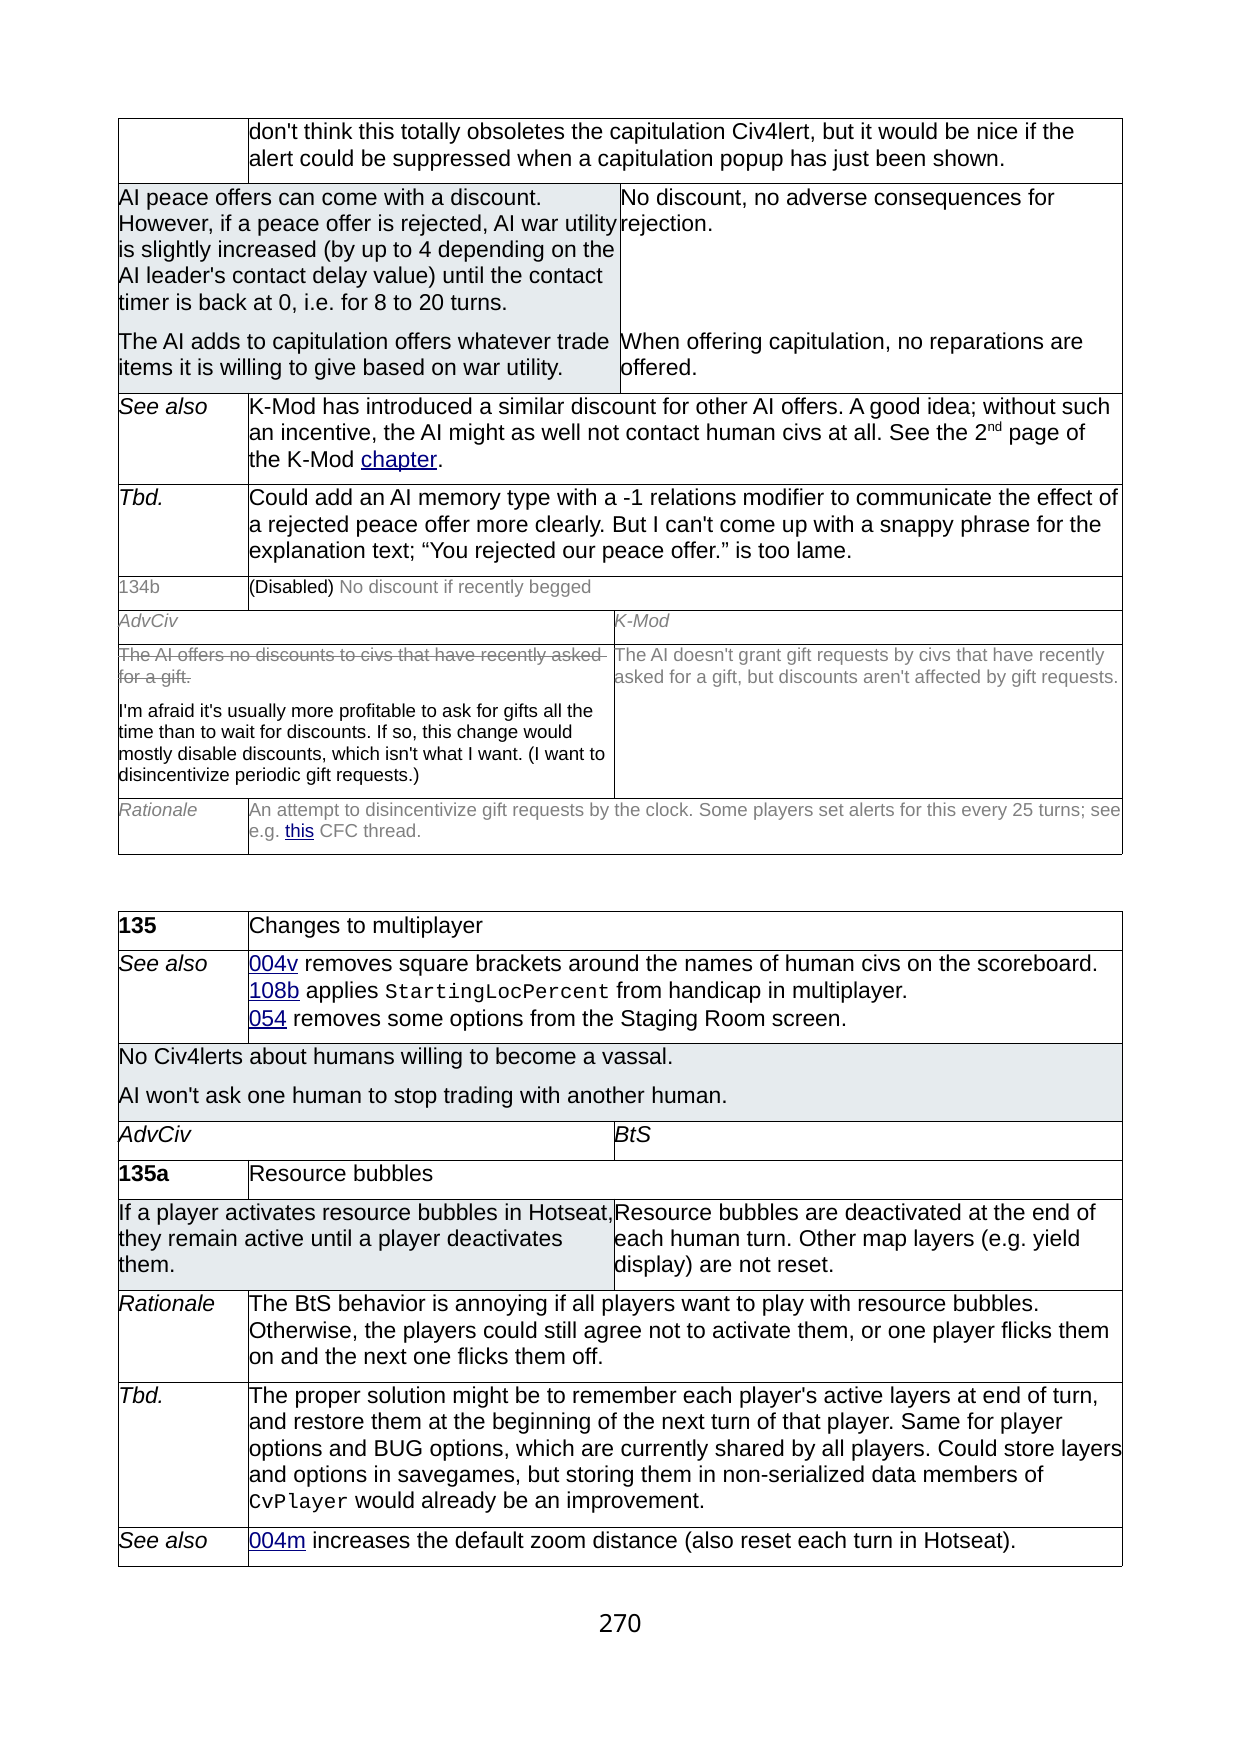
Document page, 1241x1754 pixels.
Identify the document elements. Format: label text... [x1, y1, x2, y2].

table_cell No Civ4lerts about humans willing to become a vassal. AI won't ask one human to stop trading with another human. [119, 1044, 1122, 1121]
table_cell K-Mod has introduced a similar discount for other AI offers. A good idea; without such an incentive, the AI might as well not contact human civs at all. See the 2nd page of the K-Mod chapter. [249, 394, 1122, 484]
table_cell An attempt to disincentivize gift requests by the clock. Some players set alerts for this every 25 turns; see e.g. this CFC thread. [249, 799, 1122, 854]
table_cell No discount, no adverse consequences for rejection. When offering capitulation, no reparations are offered. [621, 184, 1122, 393]
table_cell See also [119, 951, 248, 1043]
table_cell AI peace offers can come with a discount. However, if a peace offer is rejected, AI war utility is slightly increased (by up to 4 depending on the AI leader's contact delay value) until the contact timer is back at 0, i.e. for 8 to 20 turns. The AI adds to capitulation offers whatever trade items it is willing to give based on war utility. [119, 184, 620, 393]
table_cell Resource bubbles [249, 1161, 1122, 1198]
table_cell 004v removes square brackets around the names of human civs on the scoreboard. 108b applies StartingLocPercent from handicap in multiplayer. 054 removes some options from the Staging Room screen. [249, 951, 1122, 1043]
table_cell Rationale [119, 799, 248, 854]
table_cell Resource bubbles are deactivated at the end of each human turn. Other map layers (e.g. yield display) are not reset. [615, 1200, 1122, 1290]
table_cell See also [119, 1528, 248, 1566]
table_cell don't think this totally obsoletes the capitulation Civ4lert, but it would be nice if the alert could be suppressed when a capitulation popup has just been shown. [249, 119, 1122, 183]
table_cell 135a [119, 1161, 248, 1198]
table_cell 004m increases the default zoom distance (also reset each turn in Hotseat). [249, 1528, 1122, 1566]
table_cell See also [119, 394, 248, 484]
table_cell Tbd. [119, 485, 248, 576]
table_cell Tbd. [119, 1383, 248, 1527]
table_cell (Disabled) No discount if recently begged [249, 577, 1122, 610]
table_cell Could add an AI memory type with a -1 relations modifier to communicate the effect of a rejected peace offer more clearly. But I can't come up with a snappy phrase for the explanation text; “You rejected our peace offer.” is too lame. [249, 485, 1122, 576]
table_cell K-Mod [615, 611, 1122, 644]
table_cell [119, 119, 248, 183]
table_cell The AI doesn't grant gift requests by civs that have recently asked for a gift, but discounts aren't affected by gift requests. [615, 645, 1122, 798]
table_cell The BtS behavior is annoying if all players want to play with resource bubbles. Otherwise, the players could still agree not to activate them, or one player flicks them on and the next one flicks them off. [249, 1291, 1122, 1382]
table_cell The AI offers no discounts to civs that have recently asked for a gift. I'm afraid it's usually more profitable to ask for gifts all the time than to wait for discounts. If so, this change would mostly disable discounts, which isn't what I want. (I want to disincentivize periodic gift requests.) [119, 645, 614, 798]
table_cell AdvCiv [119, 1122, 614, 1160]
table_cell AdvCiv [119, 611, 614, 644]
table_cell The proper solution might be to remember each player's active layers at end of turn, and restore them at the beginning of the next turn of that player. Same for player options and BUG options, which are currently shared by all players. Could store layers and options in savegames, but storing them in non-serialized data members of CvPlayer would already be an improvement. [249, 1383, 1122, 1527]
table_cell If a player activates resource bubbles in Hotseat, they remain active until a player deactivates them. [119, 1200, 614, 1290]
table_cell 134b [119, 577, 248, 610]
table_cell BtS [615, 1122, 1122, 1160]
table_header 135 [119, 912, 248, 950]
table_header Changes to multiplayer [249, 912, 1122, 950]
table_cell Rationale [119, 1291, 248, 1382]
